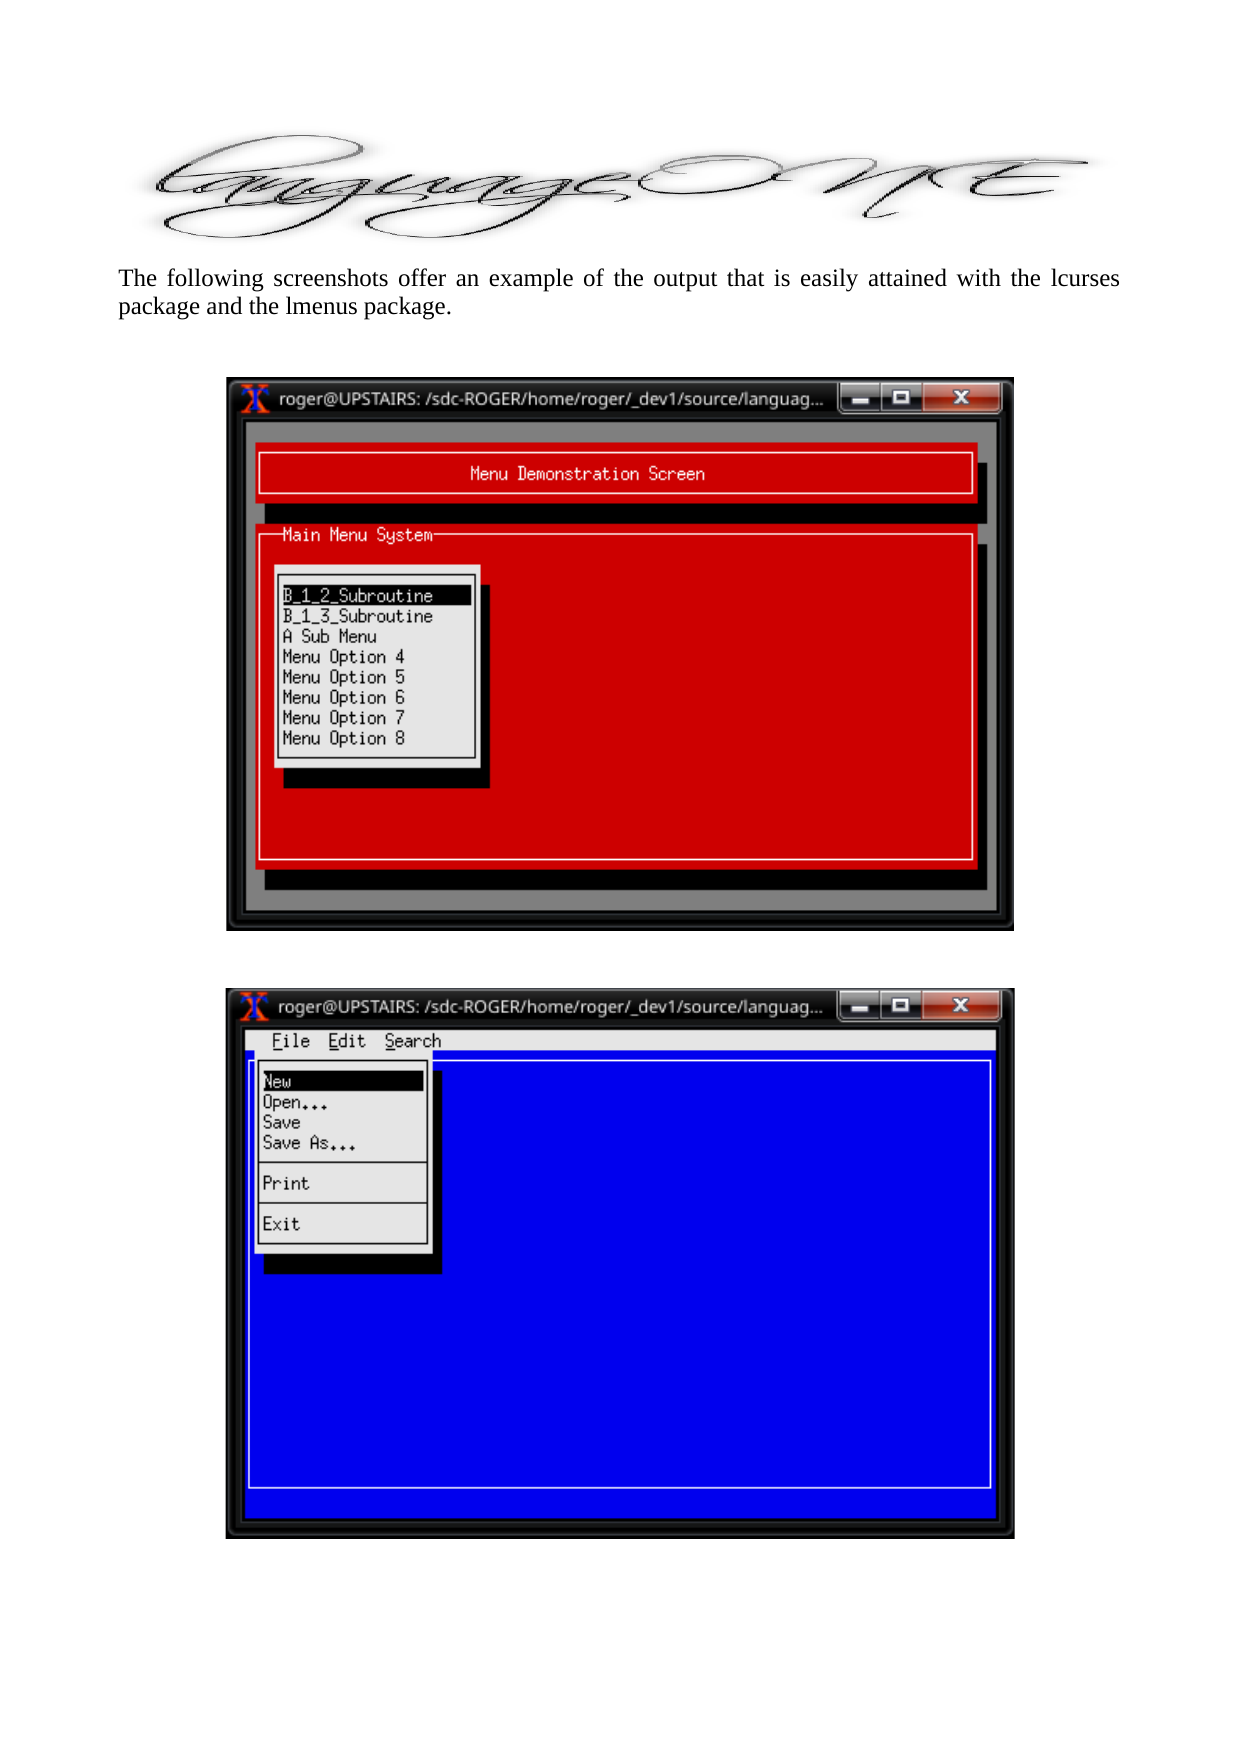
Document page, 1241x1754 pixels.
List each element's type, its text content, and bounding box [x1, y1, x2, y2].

picture [226, 377, 1014, 931]
text The following screenshots offer an example of the output that is easily attained with the lcurses package and the lmenus package. [118, 263, 1122, 320]
picture [225, 988, 1015, 1539]
picture [125, 126, 1118, 246]
